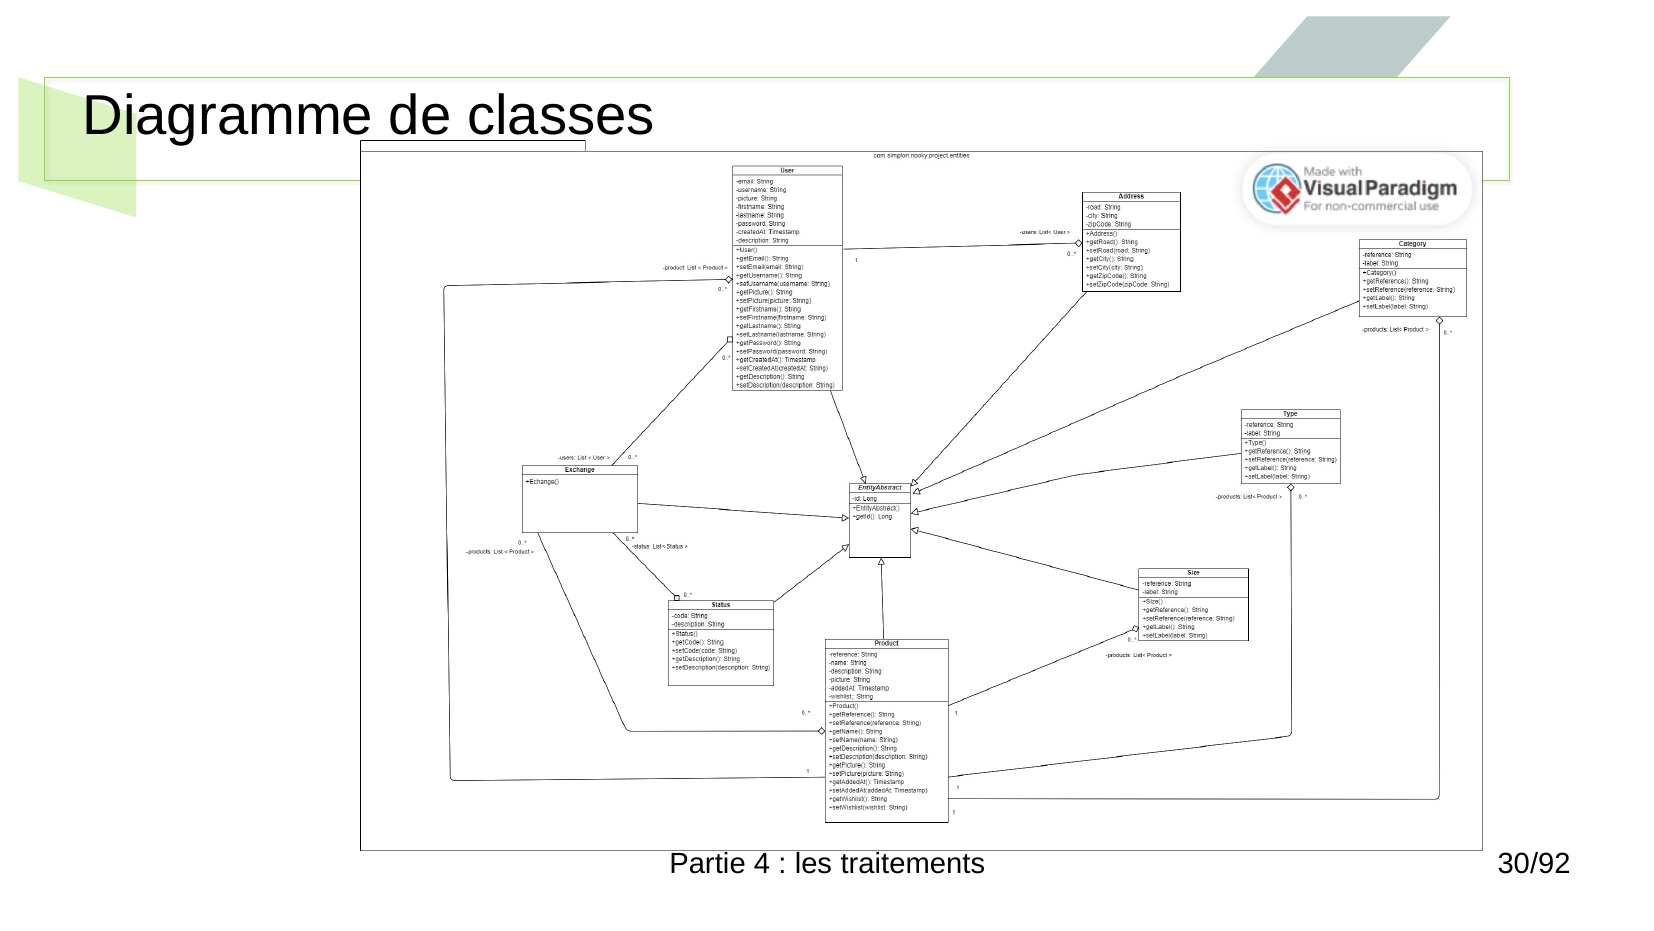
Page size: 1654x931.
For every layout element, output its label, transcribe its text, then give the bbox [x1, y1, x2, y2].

title Diagramme de classes [82, 37, 1571, 193]
picture [360, 140, 1483, 851]
